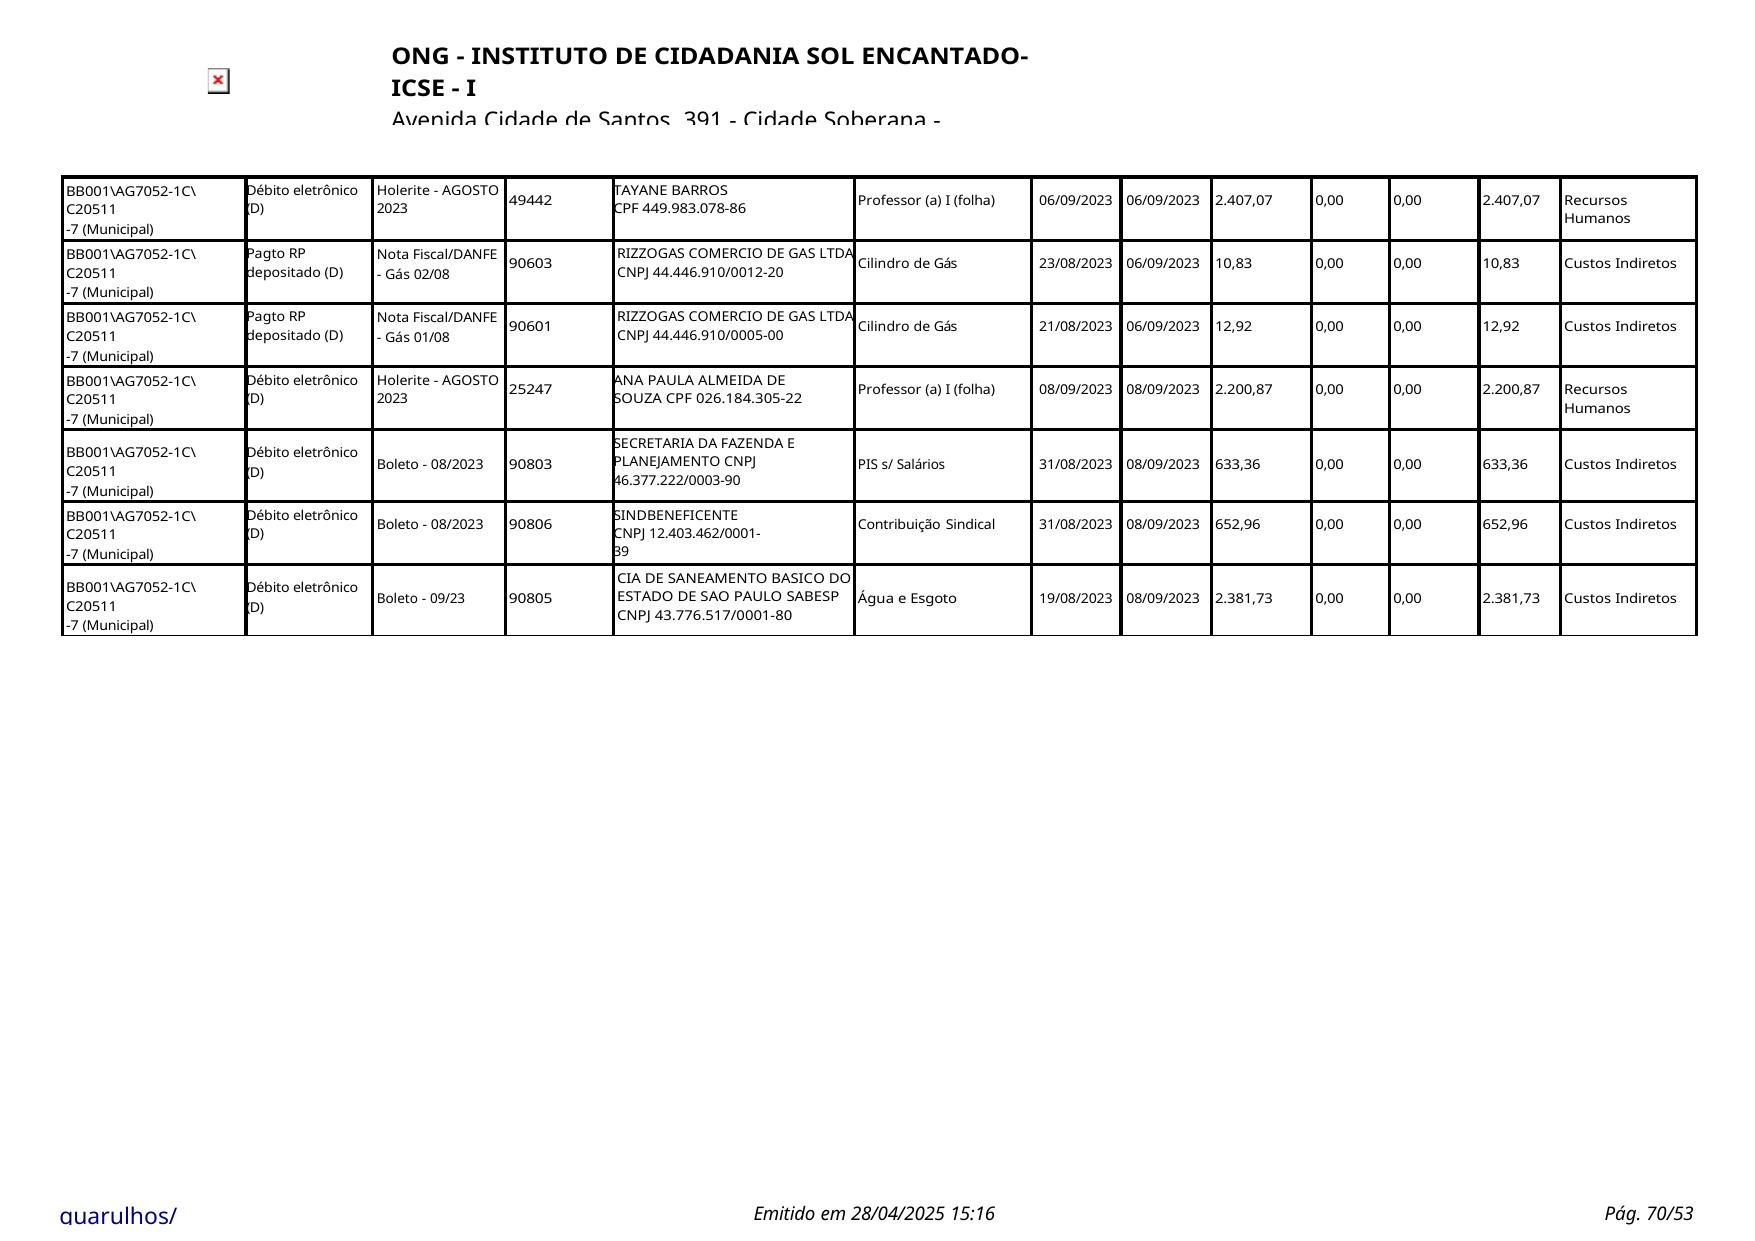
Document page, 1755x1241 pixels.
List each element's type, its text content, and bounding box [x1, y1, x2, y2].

table_cell 06/09/2023 [1033, 179, 1119, 238]
table_cell 0,00 [1313, 431, 1388, 500]
table_cell 06/09/2023 [1123, 179, 1210, 238]
table_cell 12,92 [1213, 305, 1310, 365]
table_cell 49442 [507, 179, 612, 238]
table_cell Recursos Humanos [1562, 368, 1695, 428]
table_cell BB001\AG7052-1C\C20511 -7 (Municipal) [64, 566, 244, 635]
table_cell Boleto - 08/2023 [374, 503, 504, 563]
table_cell 633,36 [1213, 431, 1310, 500]
table_cell 08/09/2023 [1123, 368, 1210, 428]
table_cell Cilindro de Gás [856, 242, 1030, 302]
table_cell 31/08/2023 [1033, 431, 1119, 500]
table_cell Recursos Humanos [1562, 179, 1695, 238]
table_cell 2.407,07 [1213, 179, 1310, 238]
table_cell 0,00 [1313, 503, 1388, 563]
table_cell 10,83 [1213, 242, 1310, 302]
table_cell 0,00 [1313, 179, 1388, 238]
table_cell 0,00 [1313, 566, 1388, 635]
table_cell 0,00 [1391, 503, 1477, 563]
table_cell BB001\AG7052-1C\C20511 -7 (Municipal) [64, 305, 244, 365]
table_cell Cilindro de Gás [856, 305, 1030, 365]
table_cell 90803 [507, 431, 612, 500]
table_cell Débito eletrônico (D) [248, 431, 371, 500]
table_cell 21/08/2023 [1033, 305, 1119, 365]
table_cell Custos Indiretos [1562, 305, 1695, 365]
table_cell 90806 [507, 503, 612, 563]
table_cell Boleto - 08/2023 [374, 431, 504, 500]
table_cell Professor (a) I (folha) [856, 179, 1030, 238]
table_cell SECRETARIA DA FAZENDA E PLANEJAMENTO CNPJ 46.377.222/0003-90 [615, 431, 853, 500]
table_cell 10,83 [1481, 242, 1559, 302]
table_cell 06/09/2023 [1123, 242, 1210, 302]
table_cell Holerite - AGOSTO 2023 [374, 179, 504, 238]
table_cell 652,96 [1481, 503, 1559, 563]
table_cell 08/09/2023 [1123, 431, 1210, 500]
table_cell 08/09/2023 [1033, 368, 1119, 428]
table_cell 0,00 [1391, 431, 1477, 500]
table_cell Nota Fiscal/DANFE - Gás 02/08 [374, 242, 504, 302]
table_cell TAYANE BARROS CPF 449.983.078-86 [615, 179, 853, 238]
table_cell BB001\AG7052-1C\C20511 -7 (Municipal) [64, 368, 244, 428]
table_cell BB001\AG7052-1C\C20511 -7 (Municipal) [64, 242, 244, 302]
table_cell 0,00 [1391, 179, 1477, 238]
table_cell ANA PAULA ALMEIDA DE SOUZA CPF 026.184.305-22 [615, 368, 853, 428]
table_cell 90805 [507, 566, 612, 635]
table_cell SINDBENEFICENTE CNPJ 12.403.462/0001-39 [615, 503, 853, 563]
table_cell 08/09/2023 [1123, 503, 1210, 563]
table_cell 2.200,87 [1481, 368, 1559, 428]
table_cell 0,00 [1391, 242, 1477, 302]
table_cell Débito eletrônico (D) [248, 503, 371, 563]
table_cell 19/08/2023 [1033, 566, 1119, 635]
table_cell BB001\AG7052-1C\C20511 -7 (Municipal) [64, 431, 244, 500]
table_cell Contribuição Sindical [856, 503, 1030, 563]
table_cell Holerite - AGOSTO 2023 [374, 368, 504, 428]
table_cell Boleto - 09/23 [374, 566, 504, 635]
table_cell 06/09/2023 [1123, 305, 1210, 365]
table_cell Custos Indiretos [1562, 503, 1695, 563]
table_cell 0,00 [1313, 242, 1388, 302]
table_cell Pagto RP depositado (D) [248, 305, 371, 365]
table_cell Custos Indiretos [1562, 431, 1695, 500]
table_cell 652,96 [1213, 503, 1310, 563]
table_cell 2.381,73 [1481, 566, 1559, 635]
table_cell RIZZOGAS COMERCIO DE GAS LTDA CNPJ 44.446.910/0005-00 [615, 305, 853, 365]
table_cell 90601 [507, 305, 612, 365]
table_cell 12,92 [1481, 305, 1559, 365]
table_cell 633,36 [1481, 431, 1559, 500]
table_cell 0,00 [1391, 566, 1477, 635]
table_cell 25247 [507, 368, 612, 428]
table_cell 2.407,07 [1481, 179, 1559, 238]
table_cell Professor (a) I (folha) [856, 368, 1030, 428]
table_cell 2.200,87 [1213, 368, 1310, 428]
table_cell 23/08/2023 [1033, 242, 1119, 302]
table_cell Débito eletrônico (D) [248, 368, 371, 428]
table_cell BB001\AG7052-1C\C20511 -7 (Municipal) [64, 503, 244, 563]
table_cell 31/08/2023 [1033, 503, 1119, 563]
table_cell PIS s/ Salários [856, 431, 1030, 500]
table_cell 2.381,73 [1213, 566, 1310, 635]
table_cell Água e Esgoto [856, 566, 1030, 635]
table_cell Pagto RP depositado (D) [248, 242, 371, 302]
table_cell 90603 [507, 242, 612, 302]
table_cell CIA DE SANEAMENTO BASICO DO ESTADO DE SAO PAULO SABESP CNPJ 43.776.517/0001-80 [615, 566, 853, 635]
table_cell 0,00 [1313, 368, 1388, 428]
table_cell RIZZOGAS COMERCIO DE GAS LTDA CNPJ 44.446.910/0012-20 [615, 242, 853, 302]
table_cell Custos Indiretos [1562, 242, 1695, 302]
table_cell BB001\AG7052-1C\C20511 -7 (Municipal) [64, 179, 244, 238]
table_cell 08/09/2023 [1123, 566, 1210, 635]
table_cell 0,00 [1313, 305, 1388, 365]
table_cell 0,00 [1391, 305, 1477, 365]
table_cell 0,00 [1391, 368, 1477, 428]
table_cell Débito eletrônico (D) [248, 566, 371, 635]
table_cell Custos Indiretos [1562, 566, 1695, 635]
table_cell Débito eletrônico (D) [248, 179, 371, 238]
table_cell Nota Fiscal/DANFE - Gás 01/08 [374, 305, 504, 365]
